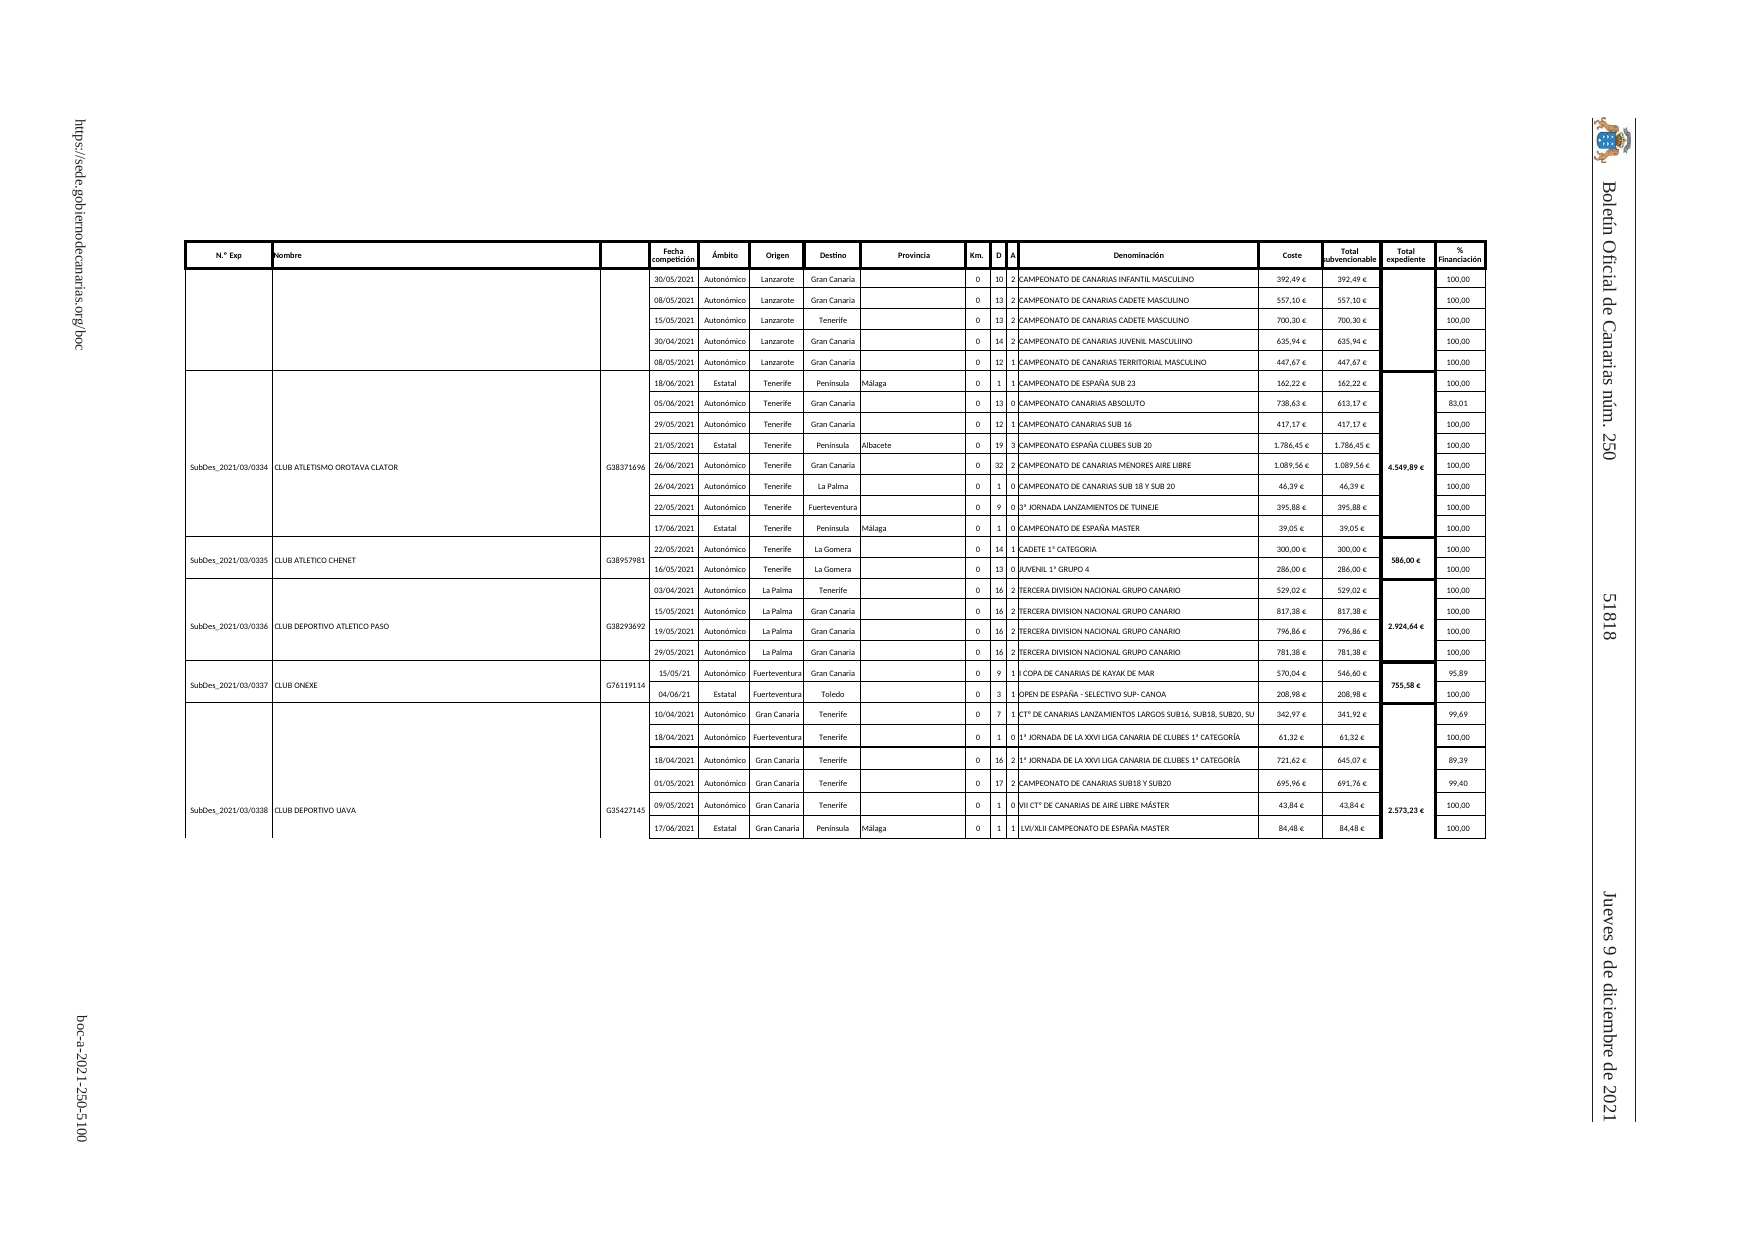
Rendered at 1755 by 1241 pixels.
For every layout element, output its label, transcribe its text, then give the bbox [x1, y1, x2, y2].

table_cell 0 [966, 793, 990, 815]
table_cell 100,00 [1437, 620, 1485, 640]
table_cell [273, 270, 600, 370]
table_cell Gran Canaria [804, 620, 860, 640]
table_cell 100,00 [1437, 351, 1485, 370]
table_cell 19/05/2021 [650, 620, 698, 640]
table_cell 14 [991, 537, 1006, 557]
table_cell Autonómico [699, 309, 749, 329]
table_cell [861, 392, 965, 412]
table_cell CAMPEONATO DE ESPAÑA MASTER [1019, 516, 1258, 536]
table_cell 0 [966, 309, 990, 329]
table_cell 700,30 € [1259, 309, 1322, 329]
table_header Provincia [862, 243, 964, 267]
table_cell CAMPEONATO CANARIAS ABSOLUTO [1019, 392, 1258, 412]
table_cell TERCERA DIVISION NACIONAL GRUPO CANARIO [1019, 641, 1258, 660]
table_cell TERCERA DIVISION NACIONAL GRUPO CANARIO [1019, 599, 1258, 619]
table_cell Autonómico [699, 413, 749, 432]
table_cell 39,05 € [1259, 516, 1322, 536]
table_cell Autonómico [699, 270, 749, 287]
text Boletín Oficial de Canarias núm. 250 [1599, 181, 1621, 464]
table_header Nombre [274, 243, 599, 267]
table_cell 1ª JORNADA DE LA XXVI LIGA CANARIA DE CLUBES 1ª CATEGORÍA [1019, 725, 1258, 746]
table_cell Autonómico [699, 599, 749, 619]
table_cell [861, 748, 965, 769]
table_cell Lanzarote [750, 351, 803, 370]
table_cell 15/05/2021 [650, 309, 698, 329]
table_cell Tenerife [804, 703, 860, 724]
table_cell 100,00 [1437, 516, 1485, 536]
table_cell Tenerife [750, 516, 803, 536]
table_cell 1.089,56 € [1323, 454, 1379, 474]
table_cell 100,00 [1437, 599, 1485, 619]
table_cell 46,39 € [1323, 475, 1379, 494]
table_cell 3 [1007, 434, 1018, 453]
table_cell VII CTº DE CANARIAS DE AIRE LIBRE MÁSTER [1019, 793, 1258, 815]
table_cell Península [804, 434, 860, 453]
table_cell Autonómico [699, 793, 749, 815]
table_cell Autonómico [699, 703, 749, 724]
table_cell [861, 703, 965, 724]
table_cell 796,86 € [1323, 620, 1379, 640]
table_cell 557,10 € [1323, 288, 1379, 308]
text boc-a-2021-250-5100 [74, 1016, 91, 1146]
table_cell [861, 288, 965, 308]
table_cell Gran Canaria [804, 351, 860, 370]
table_cell 43,84 € [1323, 793, 1379, 815]
table_cell 529,02 € [1323, 579, 1379, 598]
table_cell Autonómico [699, 475, 749, 494]
table_cell Tenerife [750, 537, 803, 557]
table_cell G38957981 [601, 537, 649, 577]
table_cell [861, 641, 965, 660]
table_cell 61,32 € [1323, 725, 1379, 746]
table_cell 83,01 [1437, 392, 1485, 412]
table_cell [861, 475, 965, 494]
table_cell 529,02 € [1259, 579, 1322, 598]
table_cell 100,00 [1437, 371, 1485, 391]
table_cell CAMPEONATO CANARIAS SUB 16 [1019, 413, 1258, 432]
table_cell Fuerteventura [750, 661, 803, 681]
table_cell CAMPEONATO DE CANARIAS SUB 18 Y SUB 20 [1019, 475, 1258, 494]
table_cell 03/04/2021 [650, 579, 698, 598]
table_cell 1 [991, 371, 1006, 391]
table_cell La Palma [750, 641, 803, 660]
table_cell 1 [1007, 413, 1018, 432]
table_header Total subvencionable [1324, 243, 1379, 267]
table_cell 16 [991, 579, 1006, 598]
table_cell Málaga [861, 371, 965, 391]
table_cell 100,00 [1437, 682, 1485, 702]
table_cell Tenerife [750, 475, 803, 494]
table_cell Autonómico [699, 579, 749, 598]
table_cell 100,00 [1437, 454, 1485, 474]
table_cell 18/04/2021 [650, 725, 698, 746]
table_cell 1.786,45 € [1259, 434, 1322, 453]
table_cell 286,00 € [1323, 558, 1379, 577]
table_cell Autonómico [699, 496, 749, 515]
table_cell Fuerteventura [750, 725, 803, 746]
table_cell [861, 270, 965, 287]
table_cell 15/05/2021 [650, 599, 698, 619]
table_cell 29/05/2021 [650, 641, 698, 660]
table_cell Lanzarote [750, 288, 803, 308]
text https://sede.gobiernodecanarias.org/boc [72, 119, 89, 352]
table_cell La Gomera [804, 537, 860, 557]
table_cell 22/05/2021 [650, 537, 698, 557]
table_cell 1 [991, 816, 1006, 838]
table_cell 1 [1007, 661, 1018, 681]
table_cell Málaga [861, 816, 965, 838]
table_cell Autonómico [699, 454, 749, 474]
table_cell Gran Canaria [804, 454, 860, 474]
table_cell Toledo [804, 682, 860, 702]
table_cell 1.786,45 € [1323, 434, 1379, 453]
table_cell CAMPEONATO DE CANARIAS CADETE MASCULINO [1019, 309, 1258, 329]
table_cell G38293692 [601, 579, 649, 660]
table_cell 95,89 [1437, 661, 1485, 681]
table_cell Autonómico [699, 620, 749, 640]
table_cell 30/05/2021 [650, 270, 698, 287]
table_cell 2 [1007, 748, 1018, 769]
table_cell 18/04/2021 [650, 748, 698, 769]
table_cell 570,04 € [1259, 661, 1322, 681]
table_cell Tenerife [804, 309, 860, 329]
table_cell CAMPEONATO ESPAÑA CLUBES SUB 20 [1019, 434, 1258, 453]
table_cell 0 [966, 703, 990, 724]
table_cell 2.573,23 € [1383, 705, 1434, 838]
table_header % Financiación [1437, 243, 1484, 267]
table_cell 417,17 € [1259, 413, 1322, 432]
table_cell 2 [1007, 770, 1018, 792]
table_cell CLUB ATLETISMO OROTAVA CLATOR [273, 371, 600, 536]
table_cell 1 [991, 475, 1006, 494]
table_cell 613,17 € [1323, 392, 1379, 412]
table_cell 1.089,56 € [1259, 454, 1322, 474]
table_cell [1383, 270, 1434, 370]
table_cell 2.924,64 € [1383, 581, 1434, 660]
table_cell Península [804, 816, 860, 838]
table_header Denominación [1020, 243, 1257, 267]
table_cell Gran Canaria [804, 599, 860, 619]
table_cell SubDes_2021/03/0337 [186, 661, 272, 702]
table_cell 0 [1007, 392, 1018, 412]
table_cell 17/06/2021 [650, 516, 698, 536]
table_cell 796,86 € [1259, 620, 1322, 640]
table_cell 100,00 [1437, 330, 1485, 349]
table_cell 3 [991, 682, 1006, 702]
table_cell 1 [1007, 371, 1018, 391]
table_cell CLUB DEPORTIVO UAVA [273, 703, 600, 838]
table_cell 738,63 € [1259, 392, 1322, 412]
table_cell Tenerife [804, 793, 860, 815]
table_cell G76119114 [601, 661, 649, 702]
table_cell Autonómico [699, 661, 749, 681]
table_cell Tenerife [804, 770, 860, 792]
table_cell 84,48 € [1323, 816, 1379, 838]
table_cell 0 [966, 599, 990, 619]
table_header Destino [806, 243, 859, 267]
table_cell La Palma [750, 620, 803, 640]
table_cell OPEN DE ESPAÑA - SELECTIVO SUP- CANOA [1019, 682, 1258, 702]
table_cell 1 [991, 725, 1006, 746]
table_cell Tenerife [750, 371, 803, 391]
table_header Ámbito [700, 243, 748, 267]
table_cell TERCERA DIVISION NACIONAL GRUPO CANARIO [1019, 620, 1258, 640]
table_cell 13 [991, 288, 1006, 308]
table_cell 39,05 € [1323, 516, 1379, 536]
table_cell CADETE 1ª CATEGORIA [1019, 537, 1258, 557]
table_cell 22/05/2021 [650, 496, 698, 515]
table_cell 16 [991, 641, 1006, 660]
table_cell 16 [991, 620, 1006, 640]
table_cell Gran Canaria [804, 270, 860, 287]
table_cell Estatal [699, 434, 749, 453]
table_cell 89,39 [1437, 748, 1485, 769]
table_cell 0 [966, 537, 990, 557]
table_cell 13 [991, 558, 1006, 577]
table_cell 100,00 [1437, 793, 1485, 815]
table_cell 99,40 [1437, 770, 1485, 792]
table_cell [186, 270, 272, 370]
table_cell Autonómico [699, 330, 749, 349]
table_cell 08/05/2021 [650, 288, 698, 308]
table_cell [861, 579, 965, 598]
table_cell [861, 770, 965, 792]
table_cell 3ª JORNADA LANZAMIENTOS DE TUINEJE [1019, 496, 1258, 515]
table_cell [861, 682, 965, 702]
table_cell [861, 558, 965, 577]
table_cell Lanzarote [750, 330, 803, 349]
table_cell 721,62 € [1259, 748, 1322, 769]
table_cell 26/06/2021 [650, 454, 698, 474]
table_cell 695,96 € [1259, 770, 1322, 792]
table_cell CAMPEONATO DE CANARIAS JUVENIL MASCULIINO [1019, 330, 1258, 349]
table_cell 392,49 € [1259, 270, 1322, 287]
table_header [602, 243, 648, 267]
table_cell 12 [991, 413, 1006, 432]
table_cell CTº DE CANARIAS LANZAMIENTOS LARGOS SUB16, SUB18, SUB20, SU [1019, 703, 1258, 724]
table_cell 1 [991, 516, 1006, 536]
table_cell Autonómico [699, 558, 749, 577]
table_cell Autonómico [699, 748, 749, 769]
table_cell Gran Canaria [750, 770, 803, 792]
table_cell Gran Canaria [804, 288, 860, 308]
table_cell 21/05/2021 [650, 434, 698, 453]
table_cell 0 [966, 748, 990, 769]
table_cell Gran Canaria [804, 641, 860, 660]
table_header Km. [967, 243, 989, 267]
table_cell 0 [966, 288, 990, 308]
table_cell CAMPEONATO DE CANARIAS CADETE MASCULINO [1019, 288, 1258, 308]
table_cell 61,32 € [1259, 725, 1322, 746]
table_cell G35427145 [601, 703, 649, 838]
table_header N.º Exp [187, 243, 271, 267]
table_cell Gran Canaria [804, 413, 860, 432]
table_cell 100,00 [1437, 413, 1485, 432]
table_cell 100,00 [1437, 434, 1485, 453]
table_cell JUVENIL 1ª GRUPO 4 [1019, 558, 1258, 577]
table_cell 19 [991, 434, 1006, 453]
table_cell Tenerife [750, 454, 803, 474]
table_cell 2 [1007, 599, 1018, 619]
table_cell Autonómico [699, 770, 749, 792]
table_cell 700,30 € [1323, 309, 1379, 329]
table_cell Península [804, 371, 860, 391]
table_header Origen [751, 243, 802, 267]
table_cell 84,48 € [1259, 816, 1322, 838]
table_cell 9 [991, 661, 1006, 681]
table_cell Estatal [699, 371, 749, 391]
table_cell 100,00 [1437, 579, 1485, 598]
table_cell 645,07 € [1323, 748, 1379, 769]
table_cell Estatal [699, 816, 749, 838]
table_cell 100,00 [1437, 309, 1485, 329]
table_cell 16/05/2021 [650, 558, 698, 577]
table_cell 2 [1007, 309, 1018, 329]
table_header A [1008, 243, 1017, 267]
table_cell Autonómico [699, 392, 749, 412]
table_cell [861, 599, 965, 619]
table_cell 17 [991, 770, 1006, 792]
table_cell [861, 454, 965, 474]
table_cell I COPA DE CANARIAS DE KAYAK DE MAR [1019, 661, 1258, 681]
table_cell 0 [966, 558, 990, 577]
table_cell [861, 725, 965, 746]
table_cell Gran Canaria [804, 330, 860, 349]
table_cell [861, 309, 965, 329]
table_cell 208,98 € [1259, 682, 1322, 702]
table_cell Autonómico [699, 641, 749, 660]
table_cell 2 [1007, 454, 1018, 474]
table_cell Tenerife [750, 434, 803, 453]
table_cell 16 [991, 748, 1006, 769]
table_cell 1 [1007, 816, 1018, 838]
table_cell 32 [991, 454, 1006, 474]
table_cell CLUB ATLETICO CHENET [273, 537, 600, 577]
table_cell 0 [966, 641, 990, 660]
table_cell 557,10 € [1259, 288, 1322, 308]
table_cell 0 [1007, 558, 1018, 577]
table_cell 0 [966, 661, 990, 681]
table_cell Gran Canaria [750, 816, 803, 838]
table_cell 0 [966, 330, 990, 349]
table_cell Málaga [861, 516, 965, 536]
table_cell 0 [966, 475, 990, 494]
table_cell [861, 496, 965, 515]
table_cell 0 [966, 770, 990, 792]
table_cell 10/04/2021 [650, 703, 698, 724]
table_cell [861, 413, 965, 432]
table_cell 4.549,89 € [1383, 373, 1434, 536]
table_cell 162,22 € [1259, 371, 1322, 391]
table_cell 342,97 € [1259, 703, 1322, 724]
table_cell 1 [1007, 351, 1018, 370]
table_cell 691,76 € [1323, 770, 1379, 792]
table_cell 29/05/2021 [650, 413, 698, 432]
table_cell 0 [966, 413, 990, 432]
table_cell Autonómico [699, 351, 749, 370]
table_cell CLUB DEPORTIVO ATLETICO PASO [273, 579, 600, 660]
table_cell 0 [966, 816, 990, 838]
table_cell 1 [1007, 682, 1018, 702]
table_cell 30/04/2021 [650, 330, 698, 349]
table_cell CAMPEONATO DE CANARIAS TERRITORIAL MASCULINO [1019, 351, 1258, 370]
table_cell [861, 351, 965, 370]
table_cell G38371696 [601, 371, 649, 536]
table_cell CAMPEONATO DE CANARIAS INFANTIL MASCULINO [1019, 270, 1258, 287]
table_cell Gran Canaria [750, 793, 803, 815]
table_cell 0 [1007, 475, 1018, 494]
table_cell La Palma [750, 599, 803, 619]
table_cell Tenerife [804, 725, 860, 746]
table_cell 08/05/2021 [650, 351, 698, 370]
table_cell 14 [991, 330, 1006, 349]
table_cell 0 [966, 620, 990, 640]
table_cell 26/04/2021 [650, 475, 698, 494]
table_cell 392,49 € [1323, 270, 1379, 287]
table_cell 100,00 [1437, 537, 1485, 557]
table_cell 13 [991, 392, 1006, 412]
table_cell 0 [966, 725, 990, 746]
table_cell 15/05/21 [650, 661, 698, 681]
table_cell Lanzarote [750, 270, 803, 287]
table_cell 162,22 € [1323, 371, 1379, 391]
table_cell 0 [1007, 516, 1018, 536]
table_header Fecha competición [651, 243, 697, 267]
table_cell 447,67 € [1323, 351, 1379, 370]
table_cell TERCERA DIVISION NACIONAL GRUPO CANARIO [1019, 579, 1258, 598]
table_cell [861, 620, 965, 640]
table_cell La Palma [750, 579, 803, 598]
table_cell CAMPEONATO DE CANARIAS MENORES AIRE LIBRE [1019, 454, 1258, 474]
table_cell 16 [991, 599, 1006, 619]
table_cell Albacete [861, 434, 965, 453]
table_cell 817,38 € [1323, 599, 1379, 619]
table_cell 2 [1007, 641, 1018, 660]
table_cell CAMPEONATO DE CANARIAS SUB18 Y SUB20 [1019, 770, 1258, 792]
table_cell 100,00 [1437, 288, 1485, 308]
table_cell 300,00 € [1323, 537, 1379, 557]
table_cell 100,00 [1437, 816, 1485, 838]
table_cell 635,94 € [1259, 330, 1322, 349]
table_cell SubDes_2021/03/0336 [186, 579, 272, 660]
table_cell 0 [1007, 793, 1018, 815]
table_cell 0 [966, 371, 990, 391]
table_cell 755,58 € [1383, 664, 1434, 702]
table_cell Tenerife [804, 748, 860, 769]
table_cell 13 [991, 309, 1006, 329]
table_cell SubDes_2021/03/0334 [186, 371, 272, 536]
table_cell 546,60 € [1323, 661, 1379, 681]
table_cell 395,88 € [1259, 496, 1322, 515]
table_cell 7 [991, 703, 1006, 724]
table_cell Tenerife [804, 579, 860, 598]
table_cell 635,94 € [1323, 330, 1379, 349]
table_cell Gran Canaria [750, 703, 803, 724]
table_cell 2 [1007, 620, 1018, 640]
table_cell 817,38 € [1259, 599, 1322, 619]
table_cell 99,69 [1437, 703, 1485, 724]
table_cell [861, 537, 965, 557]
table_cell 100,00 [1437, 496, 1485, 515]
table_cell 781,38 € [1259, 641, 1322, 660]
table_cell 1 [1007, 537, 1018, 557]
table_cell Lanzarote [750, 309, 803, 329]
table_header Coste [1260, 243, 1321, 267]
table_cell 0 [966, 270, 990, 287]
table_cell 100,00 [1437, 641, 1485, 660]
table_cell Autonómico [699, 725, 749, 746]
table_cell 0 [966, 496, 990, 515]
table_cell SubDes_2021/03/0338 [186, 703, 272, 838]
table_cell 2 [1007, 579, 1018, 598]
table_cell 0 [966, 454, 990, 474]
table_cell 9 [991, 496, 1006, 515]
table_cell 0 [966, 682, 990, 702]
table_cell 10 [991, 270, 1006, 287]
table_cell CAMPEONATO DE ESPAÑA SUB 23 [1019, 371, 1258, 391]
table_cell Gran Canaria [804, 661, 860, 681]
table_cell 417,17 € [1323, 413, 1379, 432]
table_cell Tenerife [750, 558, 803, 577]
table_cell LVI/XLII CAMPEONATO DE ESPAÑA MASTER [1019, 816, 1258, 838]
table_cell 100,00 [1437, 475, 1485, 494]
table_cell 447,67 € [1259, 351, 1322, 370]
table_cell 05/06/2021 [650, 392, 698, 412]
table_cell 2 [1007, 288, 1018, 308]
table_cell 341,92 € [1323, 703, 1379, 724]
table_cell 43,84 € [1259, 793, 1322, 815]
table_cell 100,00 [1437, 558, 1485, 577]
table_cell La Gomera [804, 558, 860, 577]
table_cell 0 [966, 579, 990, 598]
table_cell 1 [1007, 703, 1018, 724]
table_cell 100,00 [1437, 270, 1485, 287]
table_cell Estatal [699, 682, 749, 702]
table_cell [861, 793, 965, 815]
table_cell 12 [991, 351, 1006, 370]
table_cell 0 [1007, 496, 1018, 515]
table_header D [992, 243, 1005, 267]
table_cell 1 [991, 793, 1006, 815]
table_cell 781,38 € [1323, 641, 1379, 660]
table_cell 0 [1007, 725, 1018, 746]
table_cell [601, 270, 649, 370]
table_cell 0 [966, 351, 990, 370]
table_cell Península [804, 516, 860, 536]
table_cell 46,39 € [1259, 475, 1322, 494]
table_cell 01/05/2021 [650, 770, 698, 792]
table_cell 0 [966, 516, 990, 536]
table_cell 2 [1007, 270, 1018, 287]
table_cell 18/06/2021 [650, 371, 698, 391]
table_cell 0 [966, 434, 990, 453]
table_cell 208,98 € [1323, 682, 1379, 702]
table_cell 2 [1007, 330, 1018, 349]
table_cell Autonómico [699, 288, 749, 308]
table_cell [861, 661, 965, 681]
table_cell 0 [966, 392, 990, 412]
table_cell Tenerife [750, 413, 803, 432]
table_cell Fuerteventura [750, 682, 803, 702]
table_header Total expediente [1383, 243, 1434, 267]
table_cell 04/06/21 [650, 682, 698, 702]
table_cell Estatal [699, 516, 749, 536]
table_cell Gran Canaria [804, 392, 860, 412]
table_cell Tenerife [750, 496, 803, 515]
text 51818 [1600, 593, 1621, 642]
table_cell Gran Canaria [750, 748, 803, 769]
table_cell La Palma [804, 475, 860, 494]
table_cell 395,88 € [1323, 496, 1379, 515]
table_cell SubDes_2021/03/0335 [186, 537, 272, 577]
table_cell Fuerteventura [804, 496, 860, 515]
table_cell CLUB ONEXE [273, 661, 600, 702]
table_cell 586,00 € [1383, 539, 1434, 577]
table_cell 17/06/2021 [650, 816, 698, 838]
table_cell 100,00 [1437, 725, 1485, 746]
table_cell 286,00 € [1259, 558, 1322, 577]
table_cell 300,00 € [1259, 537, 1322, 557]
table_cell 1ª JORNADA DE LA XXVI LIGA CANARIA DE CLUBES 1ª CATEGORÍA [1019, 748, 1258, 769]
table_cell Autonómico [699, 537, 749, 557]
table_cell [861, 330, 965, 349]
text Jueves 9 de diciembre de 2021 [1600, 891, 1621, 1126]
table_cell 09/05/2021 [650, 793, 698, 815]
table_cell Tenerife [750, 392, 803, 412]
